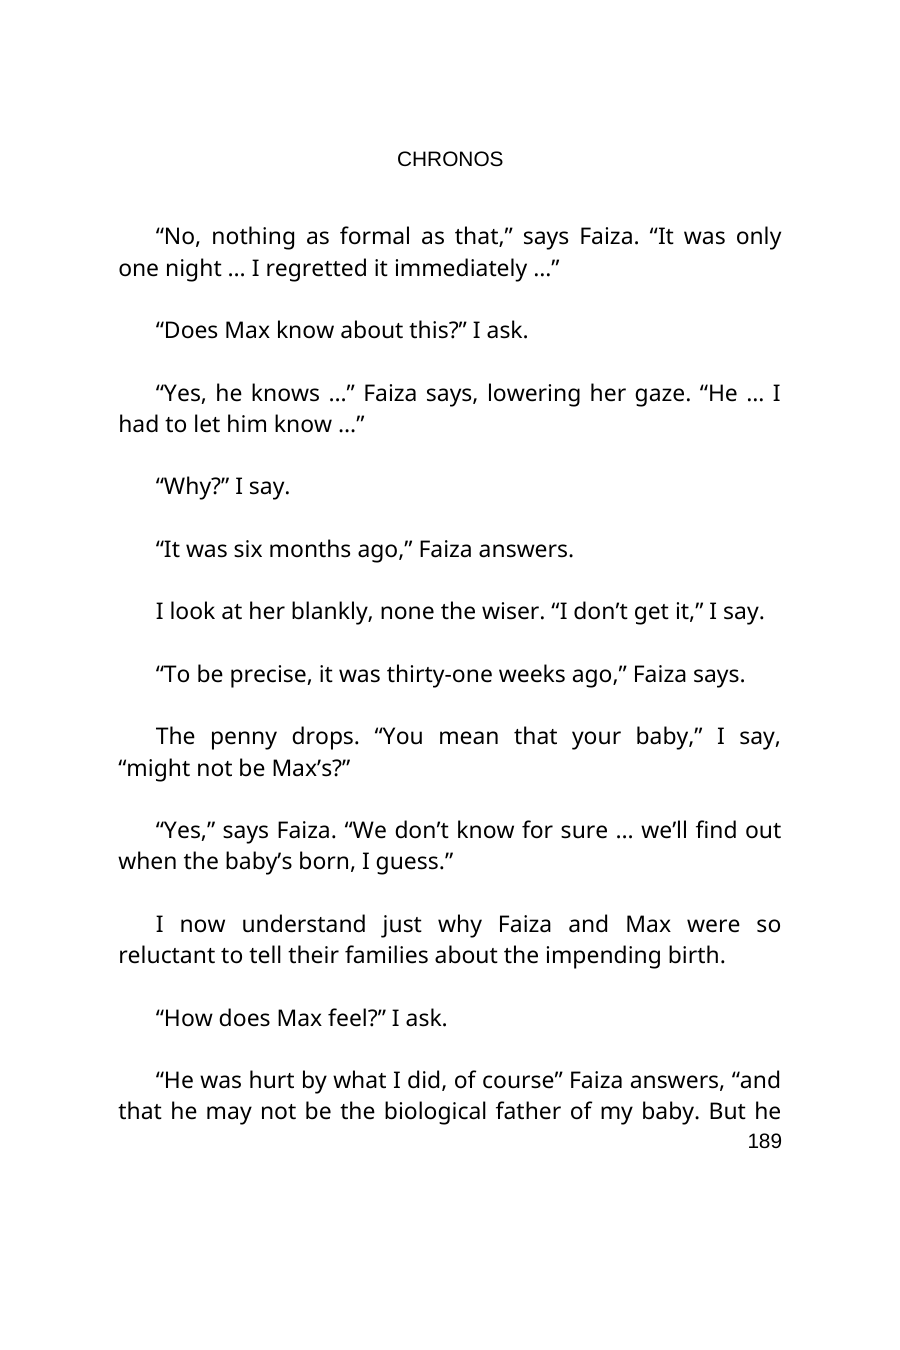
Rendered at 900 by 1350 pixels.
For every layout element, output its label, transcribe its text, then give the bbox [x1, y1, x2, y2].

text “Does Max know about this?” I ask. [118, 314, 782, 345]
text The penny drops. “You mean that your baby,” I say, “might not be Max’s?” [118, 720, 782, 783]
text “To be precise, it was thirty-one weeks ago,” Faiza says. [118, 658, 782, 689]
text “Yes, he knows …” Faiza says, lowering her gaze. “He … I had to let him know …” [118, 376, 782, 439]
text “Why?” I say. [118, 470, 782, 501]
text “He was hurt by what I did, of course” Faiza answers, “and that he may not be the biological father of my baby. But he [118, 1064, 782, 1126]
text “It was six months ago,” Faiza answers. [118, 533, 782, 564]
text I now understand just why Faiza and Max were so reluctant to tell their families about the impending birth. [118, 908, 782, 970]
text I look at her blankly, none the wiser. “I don’t get it,” I say. [118, 595, 782, 626]
text “Yes,” says Faiza. “We don’t know for sure … we’ll find out when the baby’s born, I guess.” [118, 814, 782, 876]
text “How does Max feel?” I ask. [118, 1001, 782, 1033]
text “No, nothing as formal as that,” says Faiza. “It was only one night … I regretted it immediately …” [118, 220, 782, 283]
